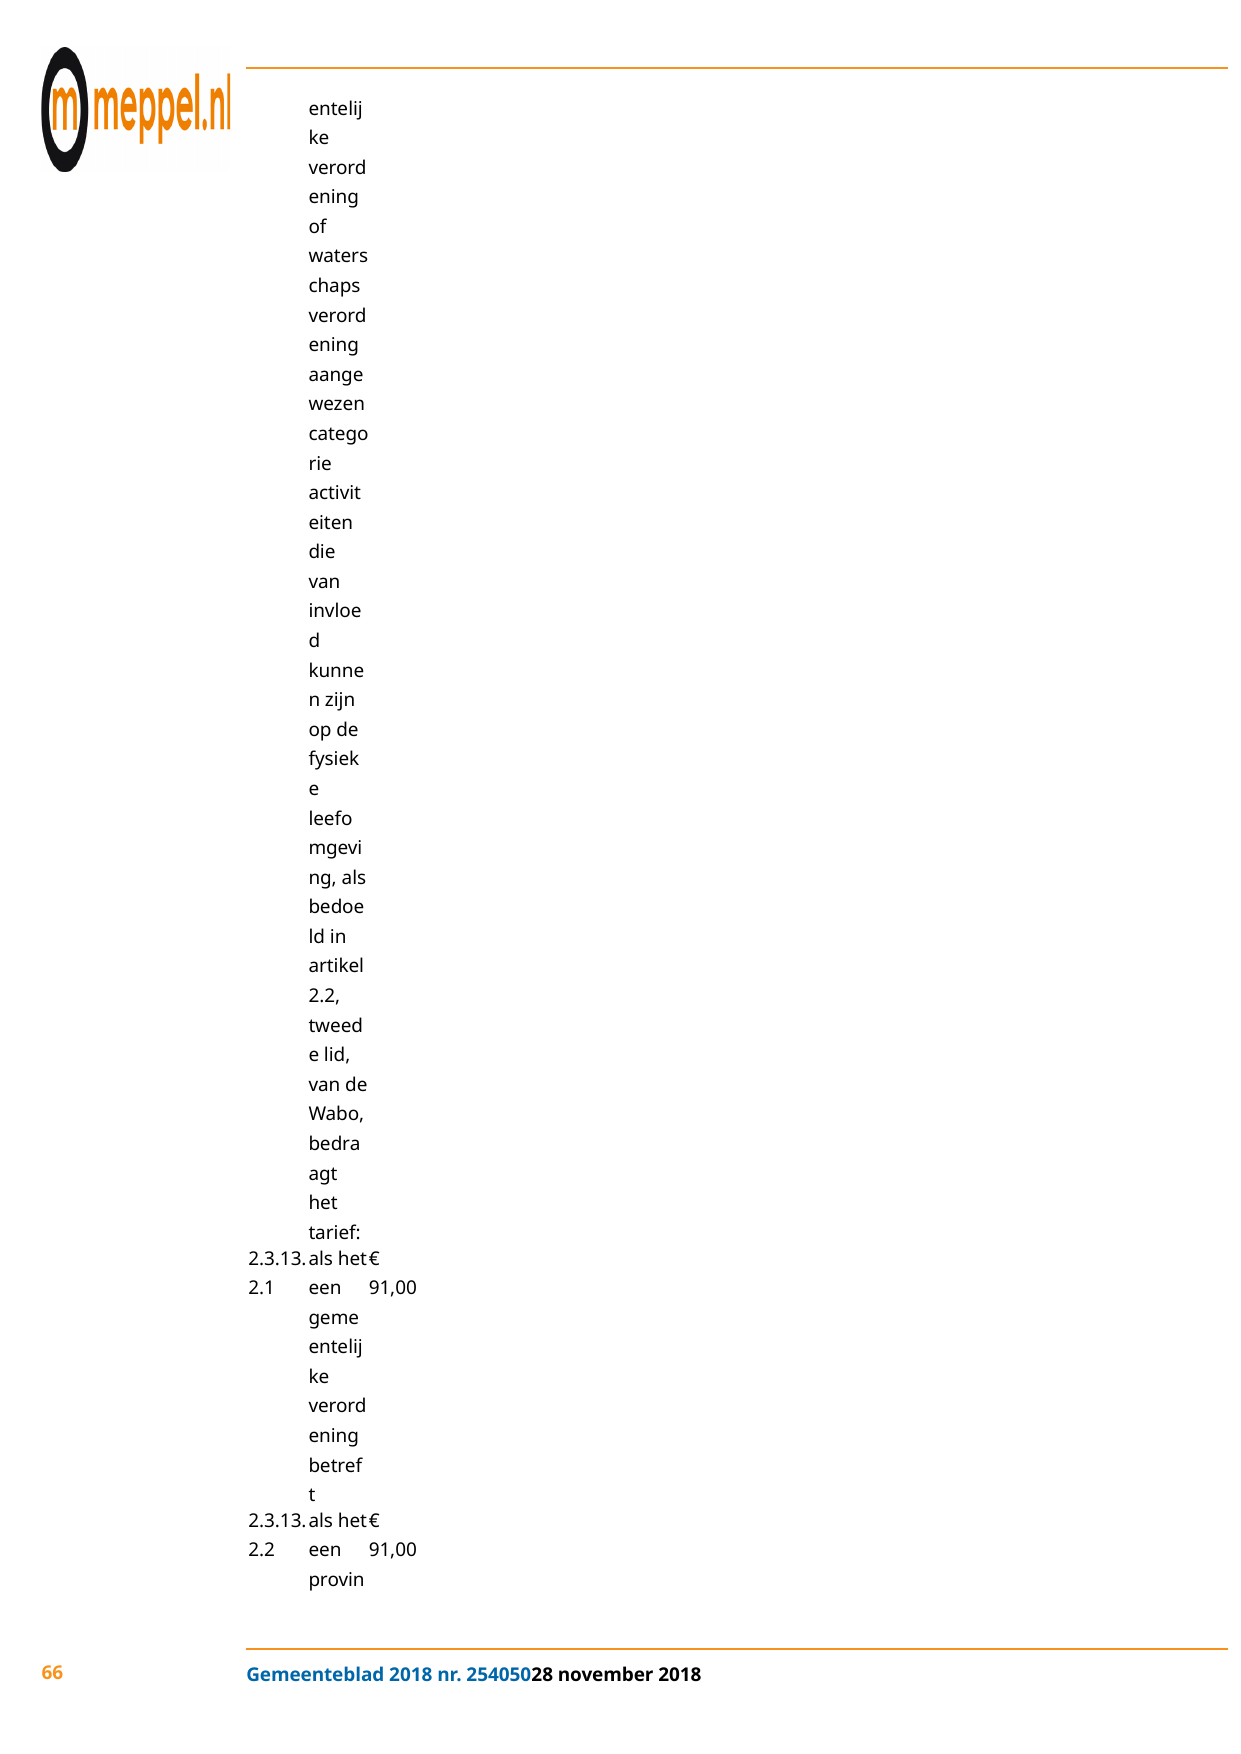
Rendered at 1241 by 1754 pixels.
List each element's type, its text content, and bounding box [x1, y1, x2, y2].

table_cell [369, 95, 429, 1245]
table_cell [248, 95, 308, 1245]
table_cell entelijke verordening of waterschapsverordening aangewezen categorie activiteiten die van invloed kunnen zijn op de fysieke leefomgeving, als bedoeld in artikel 2.2, tweede lid, van de Wabo, bedraagt het tarief: [308, 95, 368, 1245]
table_cell € 91,00 [369, 1245, 429, 1507]
table_cell als het een provin [308, 1507, 368, 1592]
table_cell 2.3.13.2.1 [248, 1245, 308, 1507]
table_cell € 91,00 [369, 1507, 429, 1592]
table_cell 2.3.13.2.2 [248, 1507, 308, 1592]
picture [41, 47, 231, 172]
table_cell als het een gemeentelijke verordening betreft [308, 1245, 368, 1507]
